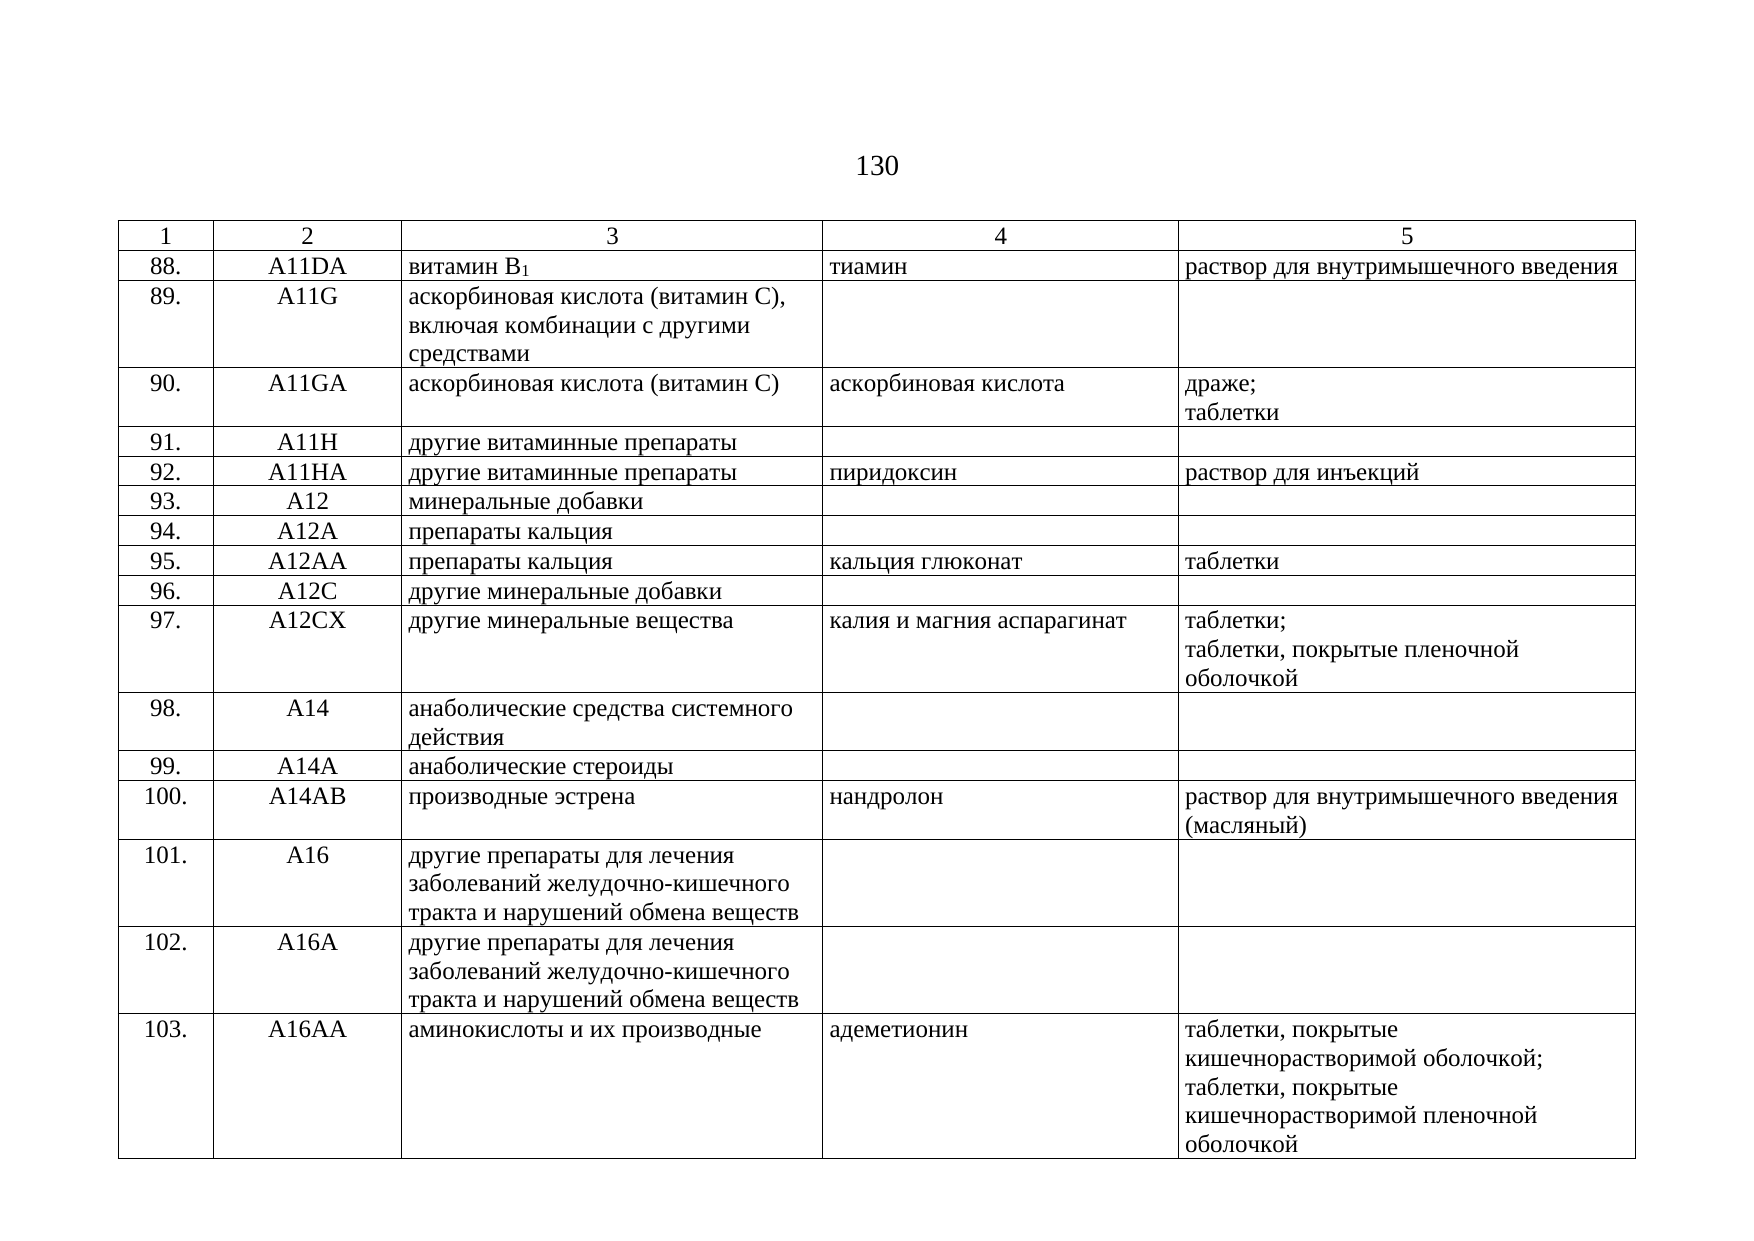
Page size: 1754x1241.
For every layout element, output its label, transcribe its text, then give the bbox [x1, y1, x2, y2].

table_cell [1179, 840, 1635, 926]
table_cell таблетки [1179, 546, 1635, 575]
table_header 5 [1179, 221, 1635, 250]
table_cell A14 [214, 693, 401, 750]
table_cell таблетки; таблетки, покрытые пленочной оболочкой [1179, 606, 1635, 692]
table_cell [1179, 751, 1635, 780]
table_cell драже; таблетки [1179, 368, 1635, 426]
table_cell [119, 1014, 213, 1158]
table_cell [119, 546, 213, 575]
table_cell [119, 281, 213, 367]
table_cell [1179, 486, 1635, 515]
table_cell раствор для внутримышечного введения [1179, 251, 1635, 280]
table_cell пиридоксин [823, 457, 1178, 485]
table_cell A12C [214, 576, 401, 604]
table_cell аскорбиновая кислота [823, 368, 1178, 426]
table_cell A11H [214, 427, 401, 456]
table_cell препараты кальция [402, 546, 822, 575]
table_cell анаболические стероиды [402, 751, 822, 780]
table_cell [119, 368, 213, 426]
table_cell [823, 751, 1178, 780]
table_cell аскорбиновая кислота (витамин C) [402, 368, 822, 426]
table_cell калия и магния аспарагинат [823, 606, 1178, 692]
table_cell [1179, 281, 1635, 367]
table_cell [119, 606, 213, 692]
table_cell [119, 516, 213, 545]
table_cell другие витаминные препараты [402, 427, 822, 456]
table_cell [823, 427, 1178, 456]
table_cell A12AA [214, 546, 401, 575]
table_cell адеметионин [823, 1014, 1178, 1158]
table_cell [119, 927, 213, 1013]
table_cell [119, 427, 213, 456]
table_cell аминокислоты и их производные [402, 1014, 822, 1158]
table_cell другие препараты для лечения заболеваний желудочно-кишечного тракта и нарушений обмена веществ [402, 840, 822, 926]
table_cell [823, 486, 1178, 515]
table_cell [823, 840, 1178, 926]
table_cell [823, 927, 1178, 1013]
table_header 4 [823, 221, 1178, 250]
table_cell [823, 693, 1178, 750]
table_cell A16AA [214, 1014, 401, 1158]
table_cell [1179, 693, 1635, 750]
table_cell [823, 281, 1178, 367]
table_cell [1179, 927, 1635, 1013]
table_cell A11G [214, 281, 401, 367]
table_cell раствор для инъекций [1179, 457, 1635, 485]
table_cell аскорбиновая кислота (витамин C), включая комбинации с другими средствами [402, 281, 822, 367]
table_cell другие витаминные препараты [402, 457, 822, 485]
table_cell минеральные добавки [402, 486, 822, 515]
table_cell A11HA [214, 457, 401, 485]
table_header 3 [402, 221, 822, 250]
table_cell [119, 251, 213, 280]
table_cell A14A [214, 751, 401, 780]
table_cell таблетки, покрытые кишечнорастворимой оболочкой; таблетки, покрытые кишечнорастворимой пленочной оболочкой [1179, 1014, 1635, 1158]
table_cell [119, 781, 213, 839]
table_cell [119, 457, 213, 485]
table_cell нандролон [823, 781, 1178, 839]
table_cell A12 [214, 486, 401, 515]
table_cell [119, 486, 213, 515]
table_cell A14AB [214, 781, 401, 839]
table_cell анаболические средства системного действия [402, 693, 822, 750]
table_cell A11DA [214, 251, 401, 280]
table_cell кальция глюконат [823, 546, 1178, 575]
table_cell [1179, 576, 1635, 604]
table_cell раствор для внутримышечного введения (масляный) [1179, 781, 1635, 839]
table_cell [119, 840, 213, 926]
table_cell другие минеральные добавки [402, 576, 822, 604]
table_cell тиамин [823, 251, 1178, 280]
table_cell другие минеральные вещества [402, 606, 822, 692]
table_cell [119, 751, 213, 780]
table_cell [823, 576, 1178, 604]
table_header 2 [214, 221, 401, 250]
table_cell производные эстрена [402, 781, 822, 839]
table_cell A12A [214, 516, 401, 545]
table_cell препараты кальция [402, 516, 822, 545]
table_cell [119, 576, 213, 604]
table_cell витамин B1 [402, 251, 822, 280]
table_cell A11GA [214, 368, 401, 426]
table_header 1 [119, 221, 213, 250]
table_cell A12CX [214, 606, 401, 692]
table_cell [823, 516, 1178, 545]
table_cell A16A [214, 927, 401, 1013]
table_cell A16 [214, 840, 401, 926]
table_cell другие препараты для лечения заболеваний желудочно-кишечного тракта и нарушений обмена веществ [402, 927, 822, 1013]
table_cell [1179, 516, 1635, 545]
table_cell [119, 693, 213, 750]
table_cell [1179, 427, 1635, 456]
